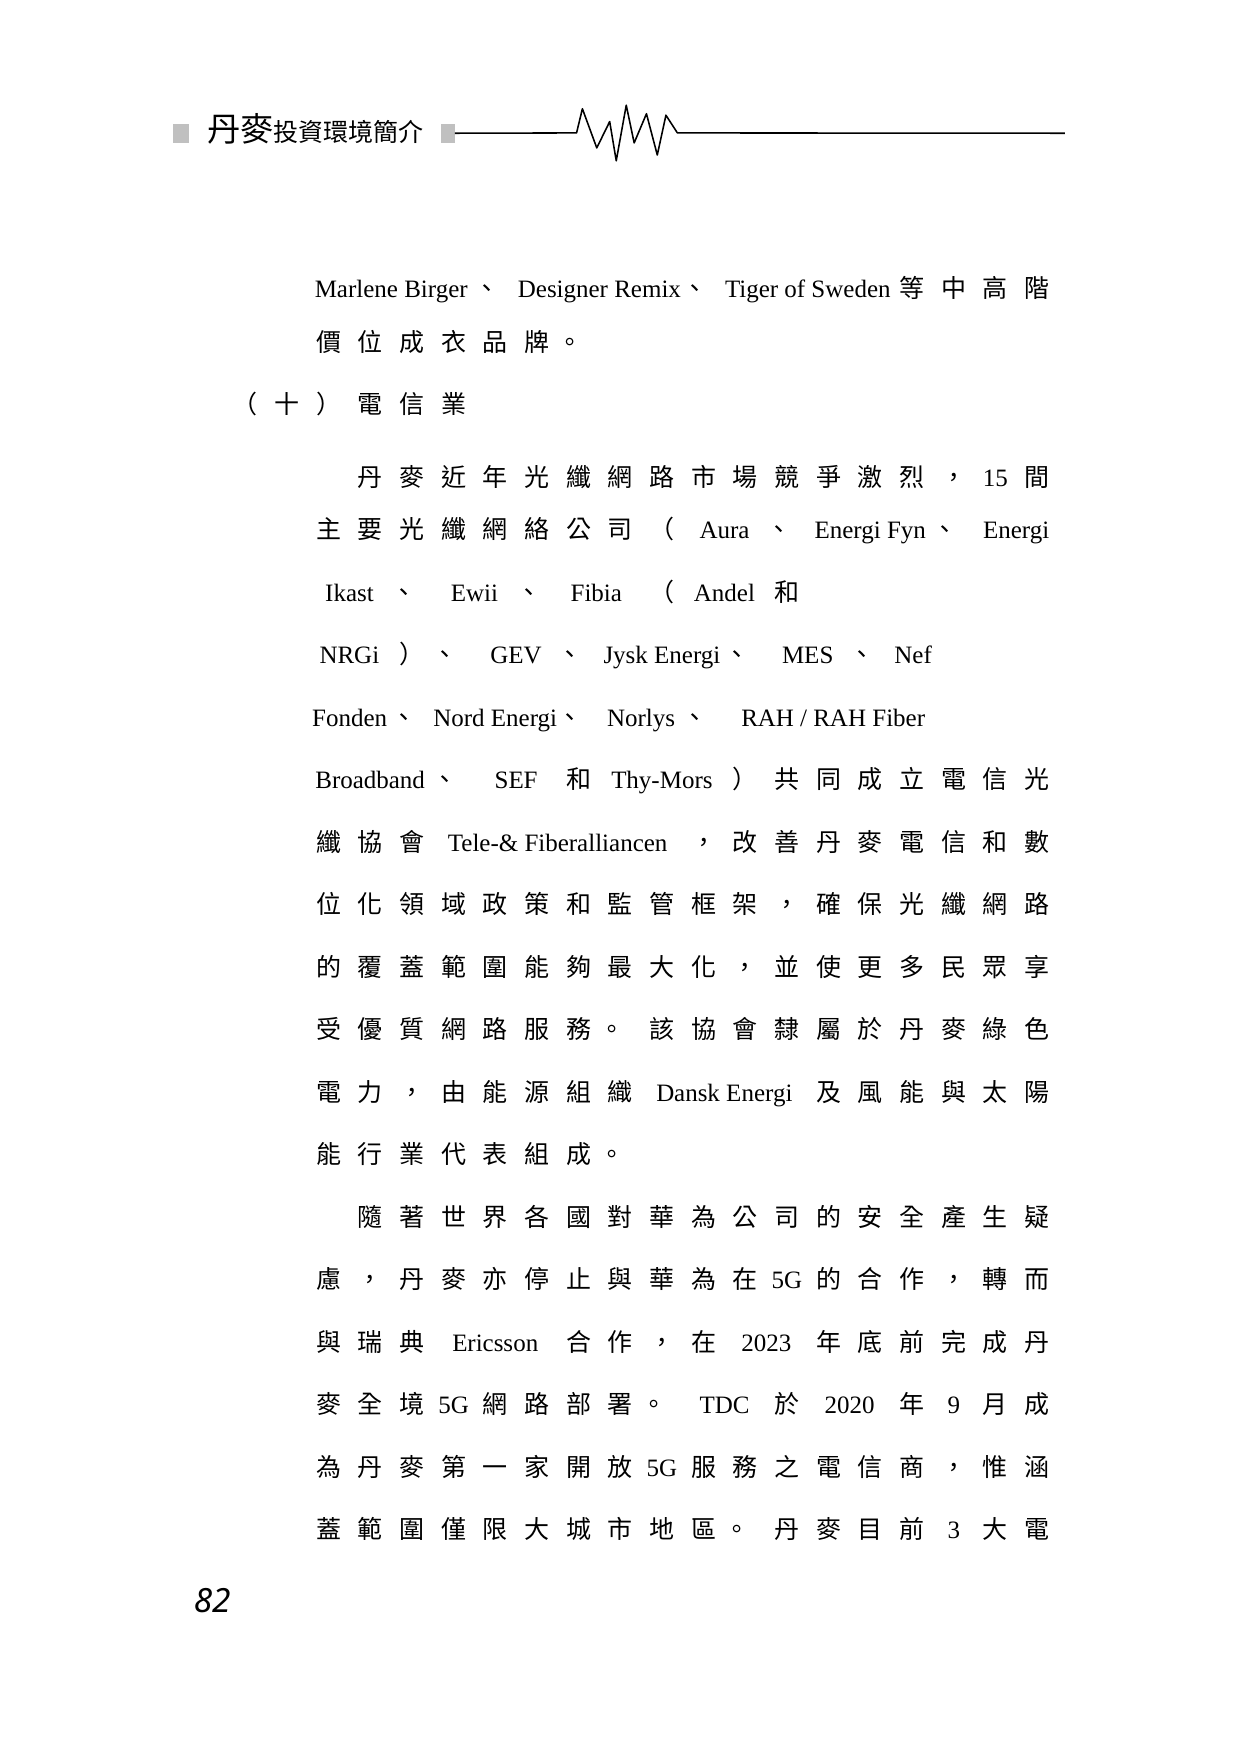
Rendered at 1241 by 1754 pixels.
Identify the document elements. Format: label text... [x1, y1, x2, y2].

text 丹麥近年光纖網路市場競爭激烈，15間主要光纖網絡公司（Aura、Energi Fyn、Energi Ikast、Ewii、Fibia （Andel和NRGi）、GEV、Jysk Energi、MES、Nef Fonden、Nord Energi、Norlys、RAH / RAH Fiber Broadband、SEF和Thy-Mors）共同成立電信光纖協會Tele-& Fiberalliancen，改善丹麥電信和數位化領域政策和監管框架，確保光纖網路的覆蓋範圍能夠最大化，並使更多民眾享受優質網路服務。該協會隸屬於丹麥綠色電力，由能源組織Dansk Energi及風能與太陽能行業代表組成。 [281, 424, 1058, 1174]
text 隨著世界各國對華為公司的安全產生疑慮，丹麥亦停止與華為在5G的合作，轉而與瑞典Ericsson合作，在2023年底前完成丹麥全境5G網路部署。TDC於2020年9月成為丹麥第一家開放5G服務之電信商，惟涵蓋範圍僅限大城市地區。丹麥目前3大電 [281, 1174, 1058, 1549]
text Marlene Birger、Designer Remix、Tiger of Sweden等中高階價位成衣品牌。 [281, 236, 1058, 361]
text （十）電信業 [207, 361, 1058, 424]
